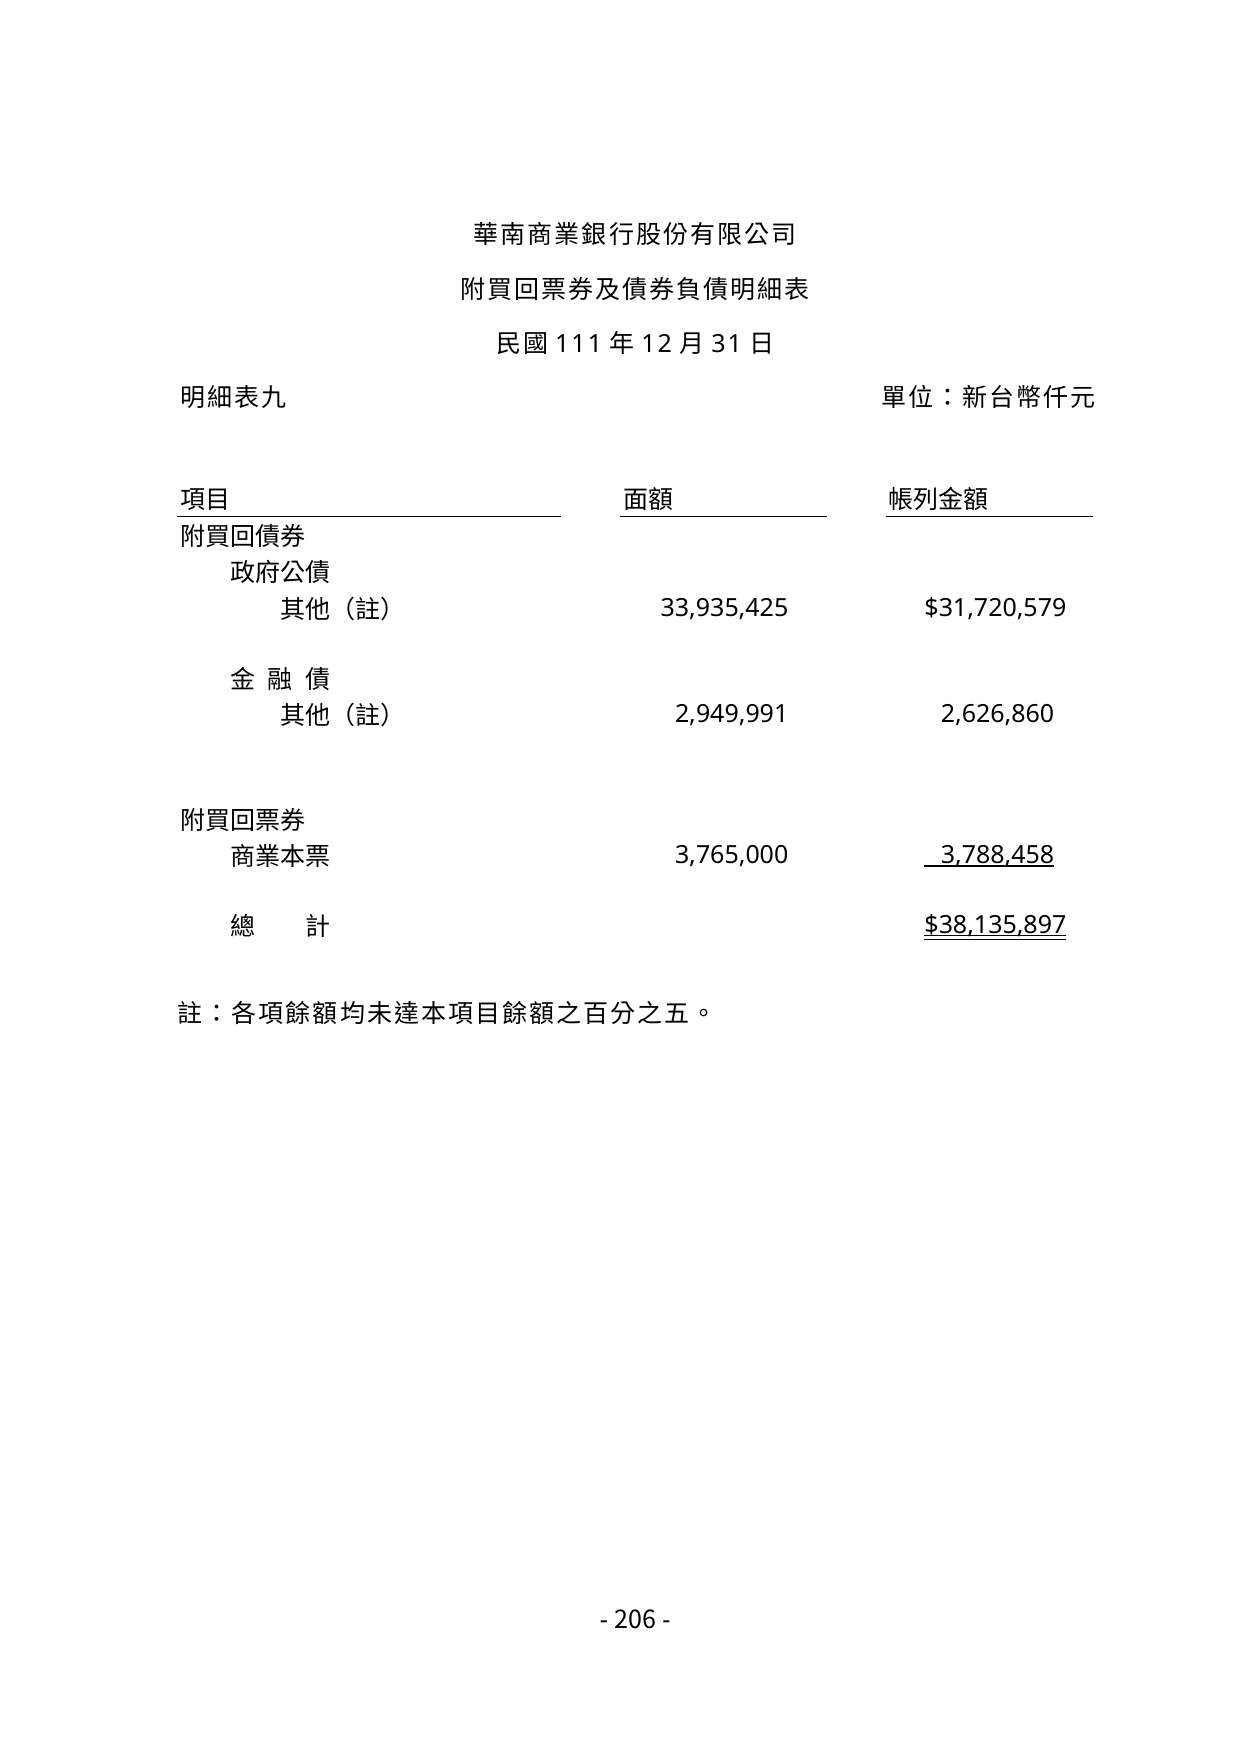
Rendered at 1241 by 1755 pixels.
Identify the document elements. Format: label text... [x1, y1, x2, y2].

table_cell 2,949,991 [620, 696, 827, 732]
table_cell [561, 907, 620, 943]
table_cell [827, 873, 886, 907]
table_cell $ 31,720,579 [886, 589, 1093, 625]
table_cell $ 38,135,897 [886, 907, 1093, 943]
table_cell [827, 516, 886, 553]
table_cell [827, 766, 886, 800]
table_cell [561, 516, 620, 553]
table_cell [561, 766, 620, 800]
table_cell 商業本票 [177, 836, 561, 873]
table_cell [561, 873, 620, 907]
table_cell [620, 625, 827, 659]
table_cell [561, 660, 620, 696]
table_cell [620, 732, 827, 766]
table_cell [827, 907, 886, 943]
table_header [827, 479, 886, 516]
table_cell 其他（註） [177, 696, 561, 732]
table_cell [561, 553, 620, 589]
text 註：各項餘額均未達本項目餘額之百分之五。 [177, 994, 1093, 1030]
table_header 帳列金額 [886, 479, 1093, 516]
text 華南商業銀行股份有限公司 [177, 215, 1093, 251]
table_cell [620, 873, 827, 907]
table_cell [620, 660, 827, 696]
table_cell [561, 696, 620, 732]
table_cell [177, 873, 561, 907]
table_cell [827, 660, 886, 696]
table_cell [886, 517, 1093, 553]
table_cell [886, 625, 1093, 659]
table_cell [827, 696, 886, 732]
table_cell 附買回票券 [177, 800, 561, 836]
table_cell [177, 732, 561, 766]
table_cell [827, 836, 886, 873]
table_header [561, 479, 620, 516]
table_header 項目 [177, 479, 561, 516]
table_cell 附買回債券 [177, 517, 561, 553]
table_cell [886, 873, 1093, 907]
table_cell [620, 517, 827, 553]
table_cell [827, 800, 886, 836]
table_cell [827, 553, 886, 589]
table_cell [886, 800, 1093, 836]
table_cell [177, 625, 561, 659]
table_cell 總 計 [177, 907, 561, 943]
table_cell [620, 553, 827, 589]
table_cell [561, 589, 620, 625]
table_cell [886, 732, 1093, 766]
table_cell [561, 732, 620, 766]
table_cell 2,626,860 [886, 696, 1093, 732]
table_cell [827, 589, 886, 625]
table_cell [561, 625, 620, 659]
table_cell 其他（註） [177, 589, 561, 625]
table_cell [827, 732, 886, 766]
table_cell [886, 553, 1093, 589]
table_cell [886, 766, 1093, 800]
table_cell 3,765,000 [620, 836, 827, 873]
table_cell [177, 766, 561, 800]
table_cell [561, 800, 620, 836]
table_cell [561, 836, 620, 873]
table_cell 金 融 債 [177, 660, 561, 696]
table_cell [620, 766, 827, 800]
table_cell [620, 907, 827, 943]
text 附買回票券及債券負債明細表 [177, 269, 1093, 305]
table_cell [886, 660, 1093, 696]
table_cell 政府公債 [177, 553, 561, 589]
table_cell 33,935,425 [620, 589, 827, 625]
table_header 明細表九 [177, 378, 638, 428]
table_cell 3,788,458 [886, 836, 1093, 873]
table_cell [620, 800, 827, 836]
text 民國111年12月31日 [177, 323, 1093, 360]
table_header 面額 [620, 479, 827, 516]
table_cell [827, 625, 886, 659]
table_header 單位：新台幣仟元 [638, 378, 1099, 428]
